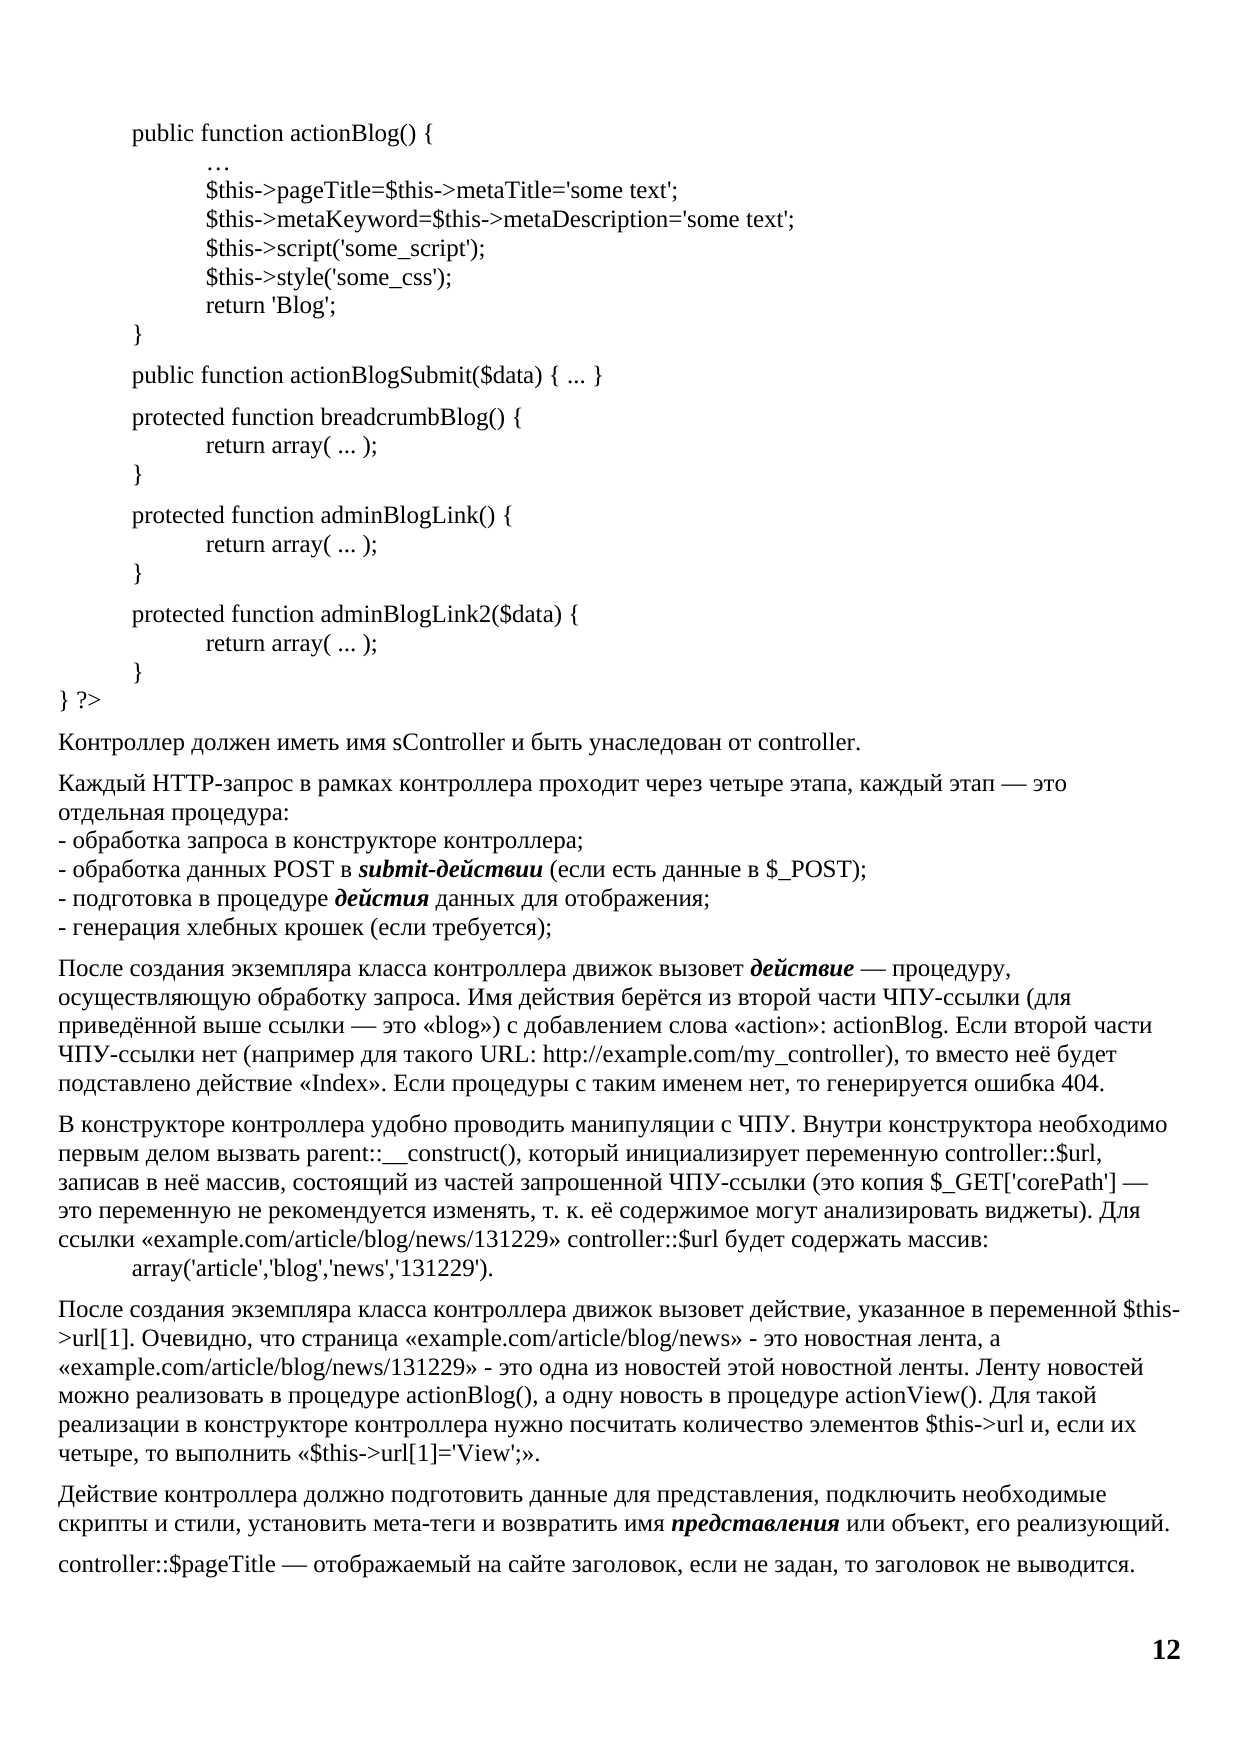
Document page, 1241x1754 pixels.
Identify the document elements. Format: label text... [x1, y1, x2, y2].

text В конструкторе контроллера удобно проводить манипуляции с ЧПУ. Внутри конструктора необходимо первым делом вызвать parent::__construct(), который инициализирует переменную controller::$url, записав в неё массив, состоящий из частей запрошенной ЧПУ-ссылки (это копия $_GET['corePath'] — это переменную не рекомендуется изменять, т. к. её содержимое могут анализировать виджеты). Для ссылки «example.com/article/blog/news/131229» controller::$url будет содержать массив: array('article','blog','news','131229'). [58, 1109, 1181, 1282]
text controller::$pageTitle — отображаемый на сайте заголовок, если не задан, то заголовок не выводится. [58, 1549, 1181, 1578]
text После создания экземпляра класса контроллера движок вызовет действие — процедуру, осуществляющую обработку запроса. Имя действия берётся из второй части ЧПУ-ссылки (для приведённой выше ссылки — это «blog») с добавлением слова «action»: actionBlog. Если второй части ЧПУ-ссылки нет (например для такого URL: http://example.com/my_controller), то вместо неё будет подставлено действие «Index». Если процедуры с таким именем нет, то генерируется ошибка 404. [58, 953, 1181, 1097]
text protected function breadcrumbBlog() { return array( ... ); } [58, 402, 1181, 488]
text public function actionBlogSubmit($data) { ... } [58, 361, 1181, 389]
text protected function adminBlogLink() { return array( ... ); } [58, 501, 1181, 587]
text Контроллер должен иметь имя sController и быть унаследован от controller. [58, 727, 1181, 756]
text После создания экземпляра класса контроллера движок вызовет действие, указанное в переменной $this->url[1]. Очевидно, что страница «example.com/article/blog/news» - это новостная лента, а «example.com/article/blog/news/131229» - это одна из новостей этой новостной ленты. Ленту новостей можно реализовать в процедуре actionBlog(), а одну новость в процедуре actionView(). Для такой реализации в конструкторе контроллера нужно посчитать количество элементов $this->url и, если их четыре, то выполнить «$this->url[1]='View';». [58, 1294, 1181, 1467]
text Каждый HTTP-запрос в рамках контроллера проходит через четыре этапа, каждый этап — это отдельная процедура: - обработка запроса в конструкторе контроллера; - обработка данных POST в submit-действии (если есть данные в $_POST); - подготовка в процедуре дейстия данных для отображения; - генерация хлебных крошек (если требуется); [58, 768, 1181, 941]
text public function actionBlog() { … $this->pageTitle=$this->metaTitle='some text'; $this->metaKeyword=$this->metaDescription='some text'; $this->script('some_script'); $this->style('some_css'); return 'Blog'; } [58, 118, 1181, 348]
text Действие контроллера должно подготовить данные для представления, подключить необходимые скрипты и стили, установить мета-теги и возвратить имя представления или объект, его реализующий. [58, 1479, 1181, 1537]
text protected function adminBlogLink2($data) { return array( ... ); } } ?> [58, 599, 1181, 714]
